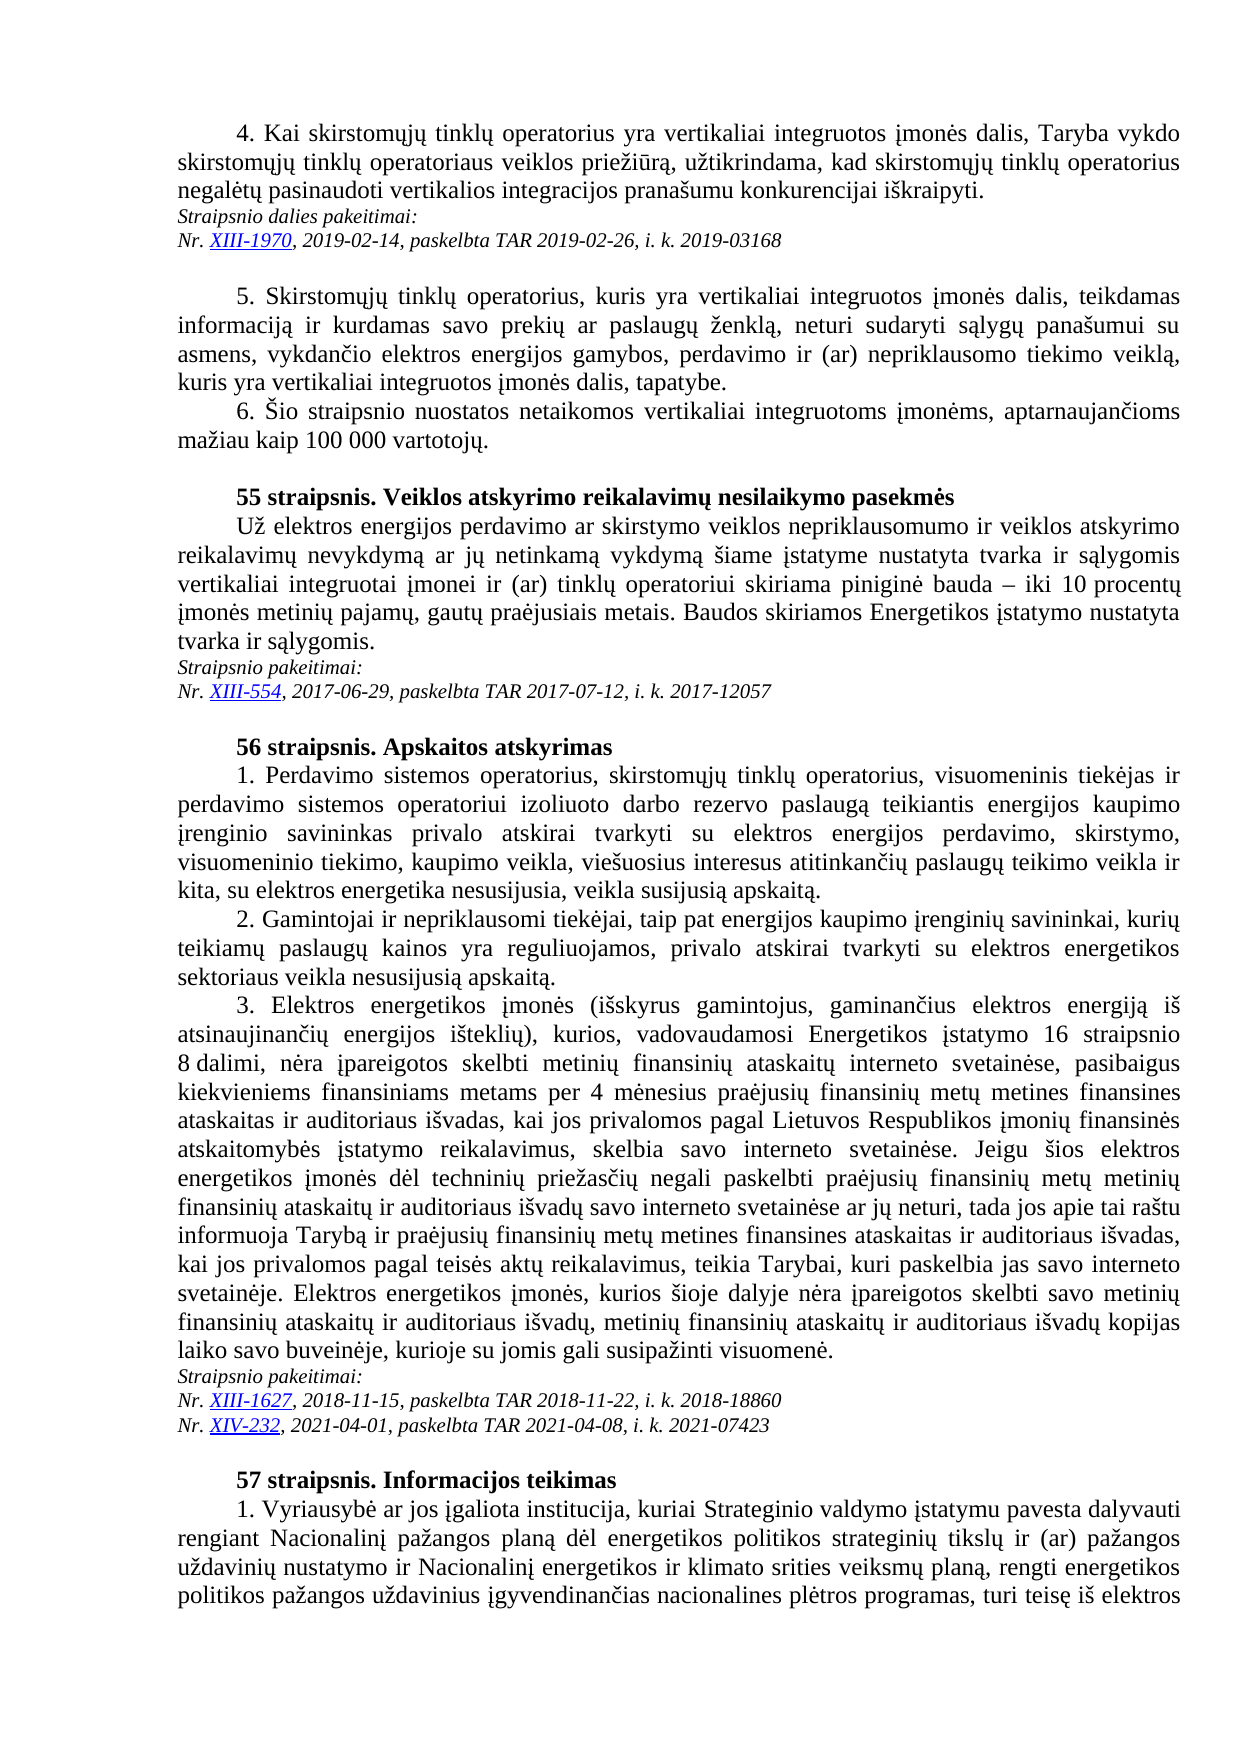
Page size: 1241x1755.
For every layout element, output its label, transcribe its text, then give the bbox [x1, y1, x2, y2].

text 1. Perdavimo sistemos operatorius, skirstomųjų tinklų operatorius, visuomeninis tiekėjas ir perdavimo sistemos operatoriui izoliuoto darbo rezervo paslaugą teikiantis energijos kaupimo įrenginio savininkas privalo atskirai tvarkyti su elektros energijos perdavimo, skirstymo, visuomeninio tiekimo, kaupimo veikla, viešuosius interesus atitinkančių paslaugų teikimo veikla ir kita, su elektros energetika nesusijusia, veikla susijusią apskaitą. [177, 761, 1181, 904]
text Nr. XIII-554, 2017-06-29, paskelbta TAR 2017-07-12, i. k. 2017-12057 [177, 679, 1181, 703]
text 55 straipsnis. Veiklos atskyrimo reikalavimų nesilaikymo pasekmės [177, 482, 1181, 511]
text 1. Vyriausybė ar jos įgaliota institucija, kuriai Strateginio valdymo įstatymu pavesta dalyvauti rengiant Nacionalinį pažangos planą dėl energetikos politikos strateginių tikslų ir (ar) pažangos uždavinių nustatymo ir Nacionalinį energetikos ir klimato srities veiksmų planą, rengti energetikos politikos pažangos uždavinius įgyvendinančias nacionalines plėtros programas, turi teisę iš elektros [177, 1494, 1181, 1609]
text Straipsnio pakeitimai: [177, 655, 1181, 679]
text Nr. XIII-1627, 2018-11-15, paskelbta TAR 2018-11-22, i. k. 2018-18860 [177, 1388, 1181, 1412]
text 5. Skirstomųjų tinklų operatorius, kuris yra vertikaliai integruotos įmonės dalis, teikdamas informaciją ir kurdamas savo prekių ar paslaugų ženklą, neturi sudaryti sąlygų panašumui su asmens, vykdančio elektros energijos gamybos, perdavimo ir (ar) nepriklausomo tiekimo veiklą, kuris yra vertikaliai integruotos įmonės dalis, tapatybe. [177, 281, 1181, 396]
text 4. Kai skirstomųjų tinklų operatorius yra vertikaliai integruotos įmonės dalis, Taryba vykdo skirstomųjų tinklų operatoriaus veiklos priežiūrą, užtikrindama, kad skirstomųjų tinklų operatorius negalėtų pasinaudoti vertikalios integracijos pranašumu konkurencijai iškraipyti. [177, 118, 1181, 204]
text Nr. XIV-232, 2021-04-01, paskelbta TAR 2021-04-08, i. k. 2021-07423 [177, 1412, 1181, 1437]
text Už elektros energijos perdavimo ar skirstymo veiklos nepriklausomumo ir veiklos atskyrimo reikalavimų nevykdymą ar jų netinkamą vykdymą šiame įstatyme nustatyta tvarka ir sąlygomis vertikaliai integruotai įmonei ir (ar) tinklų operatoriui skiriama piniginė bauda – iki 10 procentų įmonės metinių pajamų, gautų praėjusiais metais. Baudos skiriamos Energetikos įstatymo nustatyta tvarka ir sąlygomis. [177, 511, 1181, 655]
text Nr. XIII-1970, 2019-02-14, paskelbta TAR 2019-02-26, i. k. 2019-03168 [177, 228, 1181, 252]
text 2. Gamintojai ir nepriklausomi tiekėjai, taip pat energijos kaupimo įrenginių savininkai, kurių teikiamų paslaugų kainos yra reguliuojamos, privalo atskirai tvarkyti su elektros energetikos sektoriaus veikla nesusijusią apskaitą. [177, 904, 1181, 991]
text 6. Šio straipsnio nuostatos netaikomos vertikaliai integruotoms įmonėms, aptarnaujančioms mažiau kaip 100 000 vartotojų. [177, 396, 1181, 454]
text Straipsnio dalies pakeitimai: [177, 204, 1181, 228]
text 56 straipsnis. Apskaitos atskyrimas [177, 732, 1181, 761]
text 57 straipsnis. Informacijos teikimas [177, 1465, 1181, 1494]
text 3. Elektros energetikos įmonės (išskyrus gamintojus, gaminančius elektros energiją iš atsinaujinančių energijos išteklių), kurios, vadovaudamosi Energetikos įstatymo 16 straipsnio 8 dalimi, nėra įpareigotos skelbti metinių finansinių ataskaitų interneto svetainėse, pasibaigus kiekvieniems finansiniams metams per 4 mėnesius praėjusių finansinių metų metines finansines ataskaitas ir auditoriaus išvadas, kai jos privalomos pagal Lietuvos Respublikos įmonių finansinės atskaitomybės įstatymo reikalavimus, skelbia savo interneto svetainėse. Jeigu šios elektros energetikos įmonės dėl techninių priežasčių negali paskelbti praėjusių finansinių metų metinių finansinių ataskaitų ir auditoriaus išvadų savo interneto svetainėse ar jų neturi, tada jos apie tai raštu informuoja Tarybą ir praėjusių finansinių metų metines finansines ataskaitas ir auditoriaus išvadas, kai jos privalomos pagal teisės aktų reikalavimus, teikia Tarybai, kuri paskelbia jas savo interneto svetainėje. Elektros energetikos įmonės, kurios šioje dalyje nėra įpareigotos skelbti savo metinių finansinių ataskaitų ir auditoriaus išvadų, metinių finansinių ataskaitų ir auditoriaus išvadų kopijas laiko savo buveinėje, kurioje su jomis gali susipažinti visuomenė. [177, 991, 1181, 1364]
text Straipsnio pakeitimai: [177, 1364, 1181, 1388]
